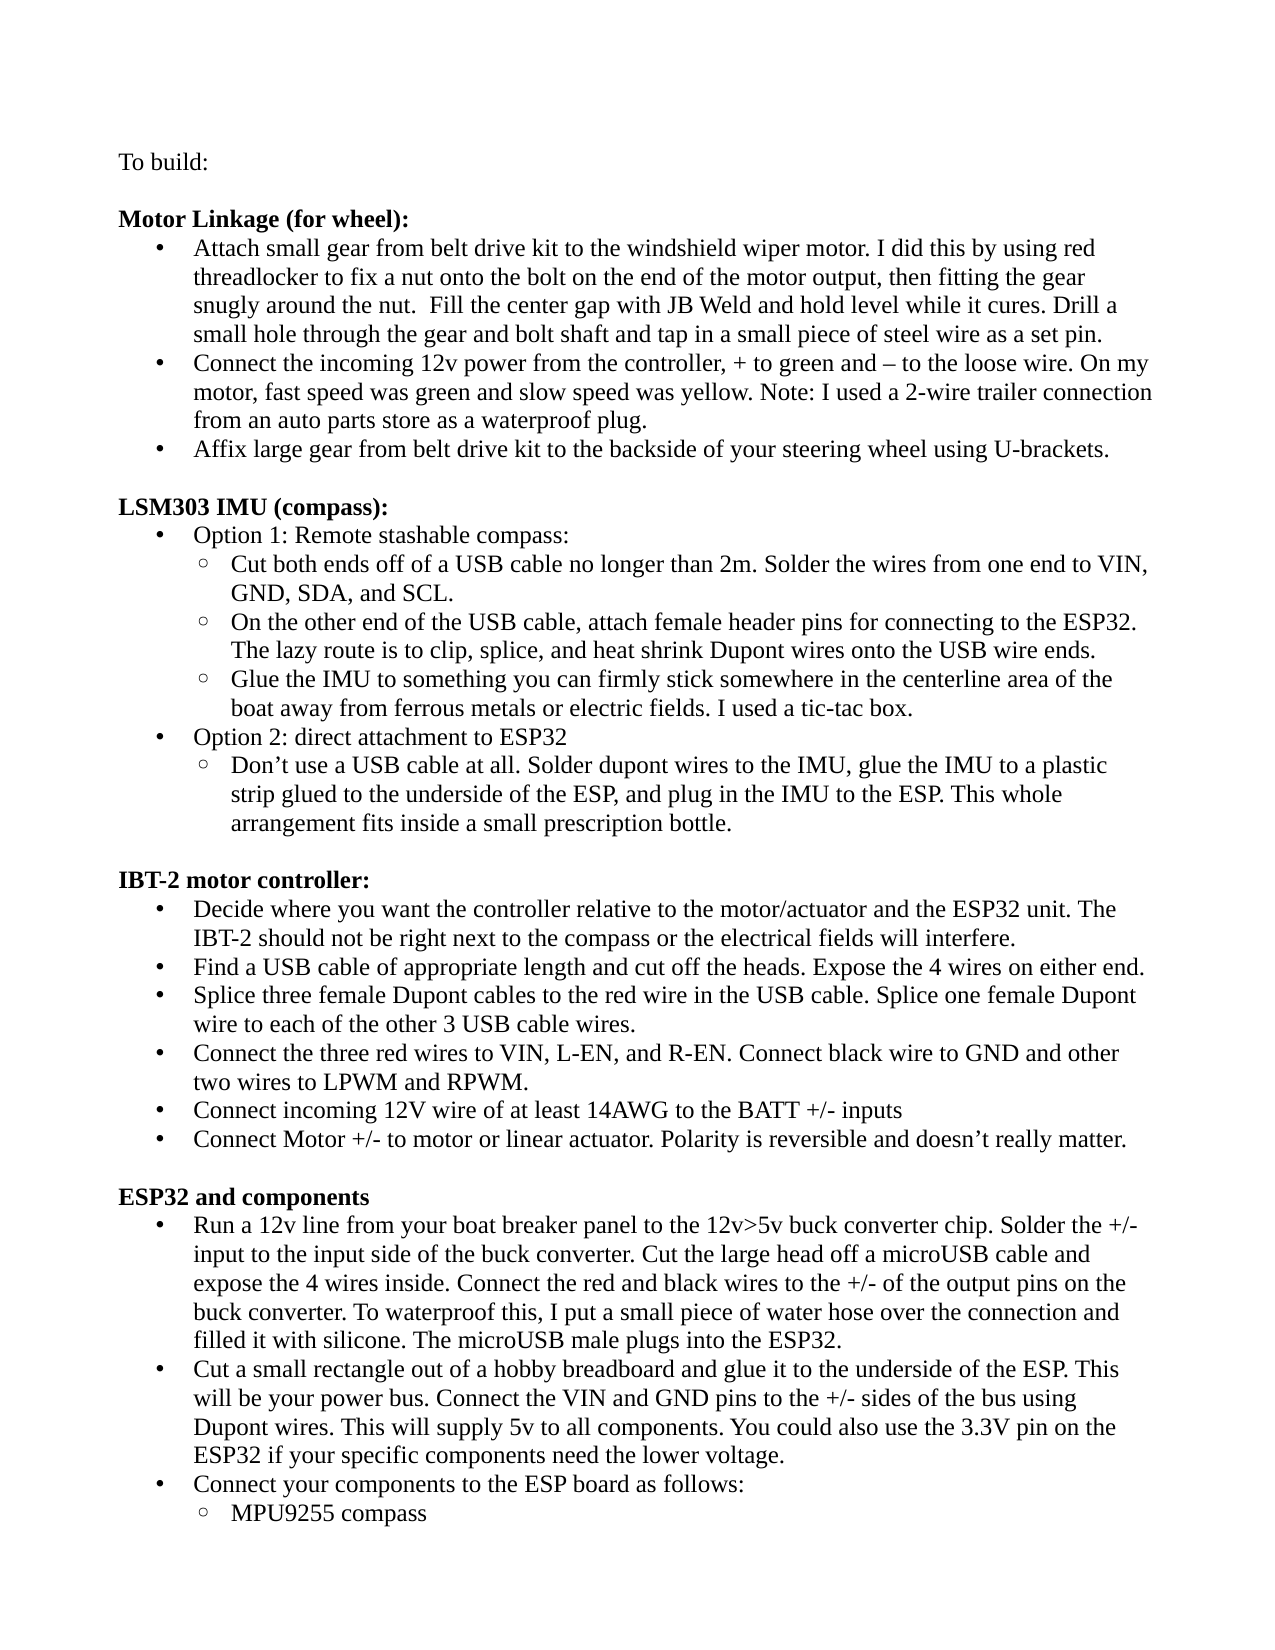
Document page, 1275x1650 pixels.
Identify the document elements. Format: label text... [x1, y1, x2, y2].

list Cut both ends off of a USB cable no longer than 2m. Solder the wires from one end to VIN, GND, SDA, and SCL. [193, 549, 1157, 607]
list Don’t use a USB cable at all. Solder dupont wires to the IMU, glue the IMU to a plastic strip glued to the underside of the ESP, and plug in the IMU to the ESP. This whole arrangement fits inside a small prescription bottle. [193, 751, 1157, 837]
list Connect incoming 12V wire of at least 14AWG to the BATT +/- inputs [156, 1096, 1157, 1124]
list Option 1: Remote stashable compass: [156, 521, 1157, 549]
list Cut a small rectangle out of a hobby breadboard and glue it to the underside of the ESP. This will be your power bus. Connect the VIN and GND pins to the +/- sides of the bus using Dupont wires. This will supply 5v to all components. You could also use the 3.3V pin on the ESP32 if your specific components need the lower voltage. [156, 1354, 1157, 1469]
text ESP32 and components [118, 1182, 1157, 1211]
list MPU9255 compass [193, 1498, 1157, 1527]
list Connect Motor +/- to motor or linear actuator. Polarity is reversible and doesn’t really matter. [156, 1124, 1157, 1153]
list Splice three female Dupont cables to the red wire in the USB cable. Splice one female Dupont wire to each of the other 3 USB cable wires. [156, 981, 1157, 1038]
list Connect your components to the ESP board as follows: [156, 1469, 1157, 1498]
list Option 2: direct attachment to ESP32 [156, 722, 1157, 751]
list On the other end of the USB cable, attach female header pins for connecting to the ESP32. The lazy route is to clip, splice, and heat shrink Dupont wires onto the USB wire ends. [193, 607, 1157, 664]
list Glue the IMU to something you can firmly stick somewhere in the centerline area of the boat away from ferrous metals or electric fields. I used a tic-tac box. [193, 664, 1157, 722]
list Connect the incoming 12v power from the controller, + to green and – to the loose wire. On my motor, fast speed was green and slow speed was yellow. Note: I used a 2-wire trailer connection from an auto parts store as a waterproof plug. [156, 348, 1157, 434]
text Motor Linkage (for wheel): [118, 204, 1157, 233]
list Attach small gear from belt drive kit to the windshield wiper motor. I did this by using red threadlocker to fix a nut onto the bolt on the end of the motor output, then fitting the gear snugly around the nut. Fill the center gap with JB Weld and hold level while it cures. Drill a small hole through the gear and bolt shaft and tap in a small piece of steel wire as a set pin. [156, 233, 1157, 348]
list Run a 12v line from your boat breaker panel to the 12v>5v buck converter chip. Solder the +/- input to the input side of the buck converter. Cut the large head off a microUSB cable and expose the 4 wires inside. Connect the red and black wires to the +/- of the output pins on the buck converter. To waterproof this, I put a small piece of water hose over the connection and filled it with silicone. The microUSB male plugs into the ESP32. [156, 1211, 1157, 1354]
text IBT-2 motor controller: [118, 866, 1157, 894]
list Decide where you want the controller relative to the motor/actuator and the ESP32 unit. The IBT-2 should not be right next to the compass or the electrical fields will interfere. [156, 894, 1157, 952]
text To build: [118, 147, 1157, 176]
list Connect the three red wires to VIN, L-EN, and R-EN. Connect black wire to GND and other two wires to LPWM and RPWM. [156, 1038, 1157, 1096]
text LSM303 IMU (compass): [118, 492, 1157, 521]
list Find a USB cable of appropriate length and cut off the heads. Expose the 4 wires on either end. [156, 952, 1157, 981]
list Affix large gear from belt drive kit to the backside of your steering wheel using U-brackets. [156, 434, 1157, 463]
